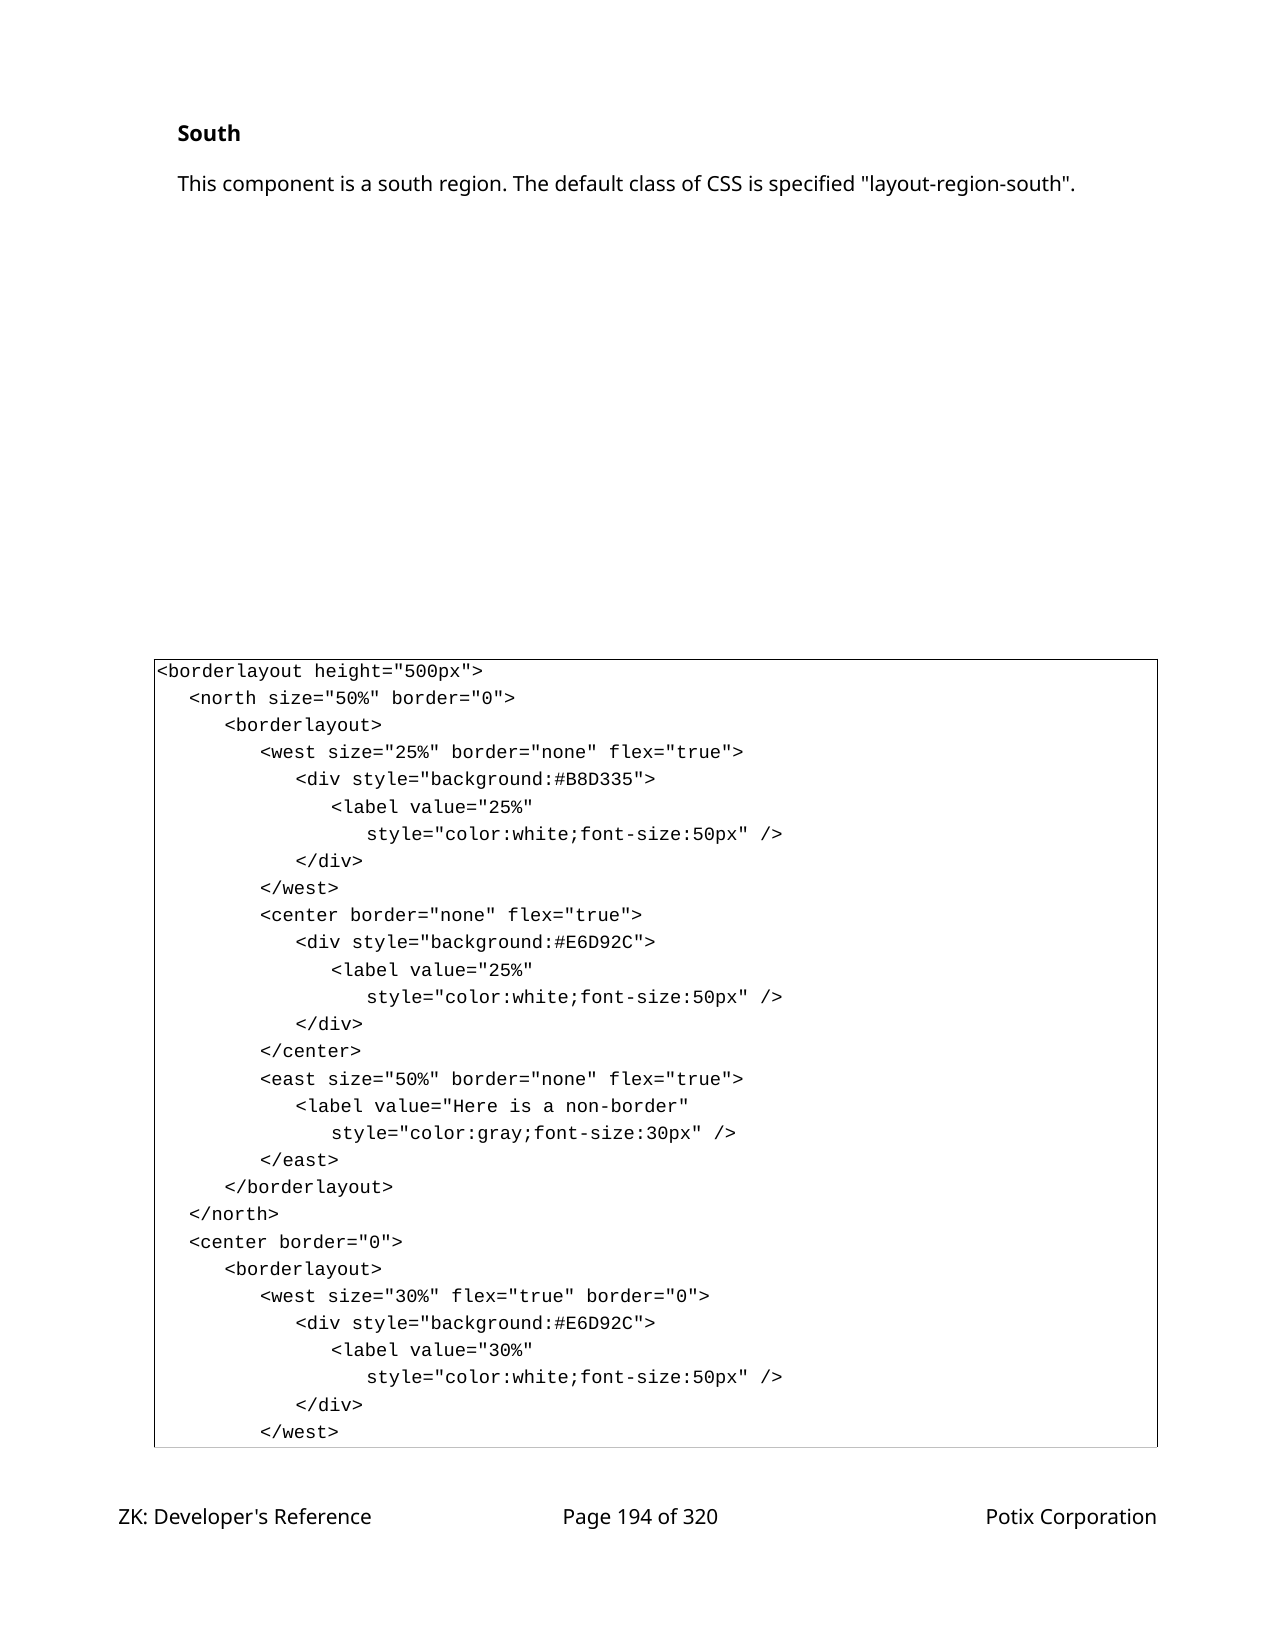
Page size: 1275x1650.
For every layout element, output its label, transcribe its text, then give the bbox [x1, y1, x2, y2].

text </div> [155, 1393, 1157, 1417]
text style="color:white;font-size:50px" /> [155, 985, 1157, 1009]
text style="color:gray;font-size:30px" /> [155, 1121, 1157, 1145]
text </west> [155, 876, 1157, 900]
text </north> [155, 1202, 1157, 1227]
text <east size="50%" border="none" flex="true"> [155, 1066, 1157, 1091]
text </east> [155, 1148, 1157, 1172]
text <label value="30%" [155, 1338, 1157, 1362]
text </div> [155, 1012, 1157, 1036]
text <center border="0"> [155, 1229, 1157, 1254]
text <west size="30%" flex="true" border="0"> [155, 1284, 1157, 1308]
text style="color:white;font-size:50px" /> [155, 1365, 1157, 1390]
text <borderlayout> [155, 1257, 1157, 1281]
text <label value="25%" [155, 958, 1157, 982]
subtitle South [177, 118, 1157, 148]
text <borderlayout> [155, 713, 1157, 737]
text <div style="background:#B8D335"> [155, 767, 1157, 792]
text <west size="25%" border="none" flex="true"> [155, 740, 1157, 764]
text <borderlayout height="500px"> [155, 660, 1157, 683]
text </center> [155, 1039, 1157, 1063]
text </west> [155, 1420, 1157, 1447]
text This component is a south region. The default class of CSS is specified "layout-region-south". [177, 169, 1157, 197]
text <north size="50%" border="0"> [155, 686, 1157, 710]
text style="color:white;font-size:50px" /> [155, 822, 1157, 846]
text <label value="Here is a non-border" [155, 1093, 1157, 1118]
text </borderlayout> [155, 1175, 1157, 1199]
text <div style="background:#E6D92C"> [155, 930, 1157, 955]
text <center border="none" flex="true"> [155, 903, 1157, 927]
text </div> [155, 849, 1157, 873]
text <label value="25%" [155, 794, 1157, 819]
text <div style="background:#E6D92C"> [155, 1311, 1157, 1335]
